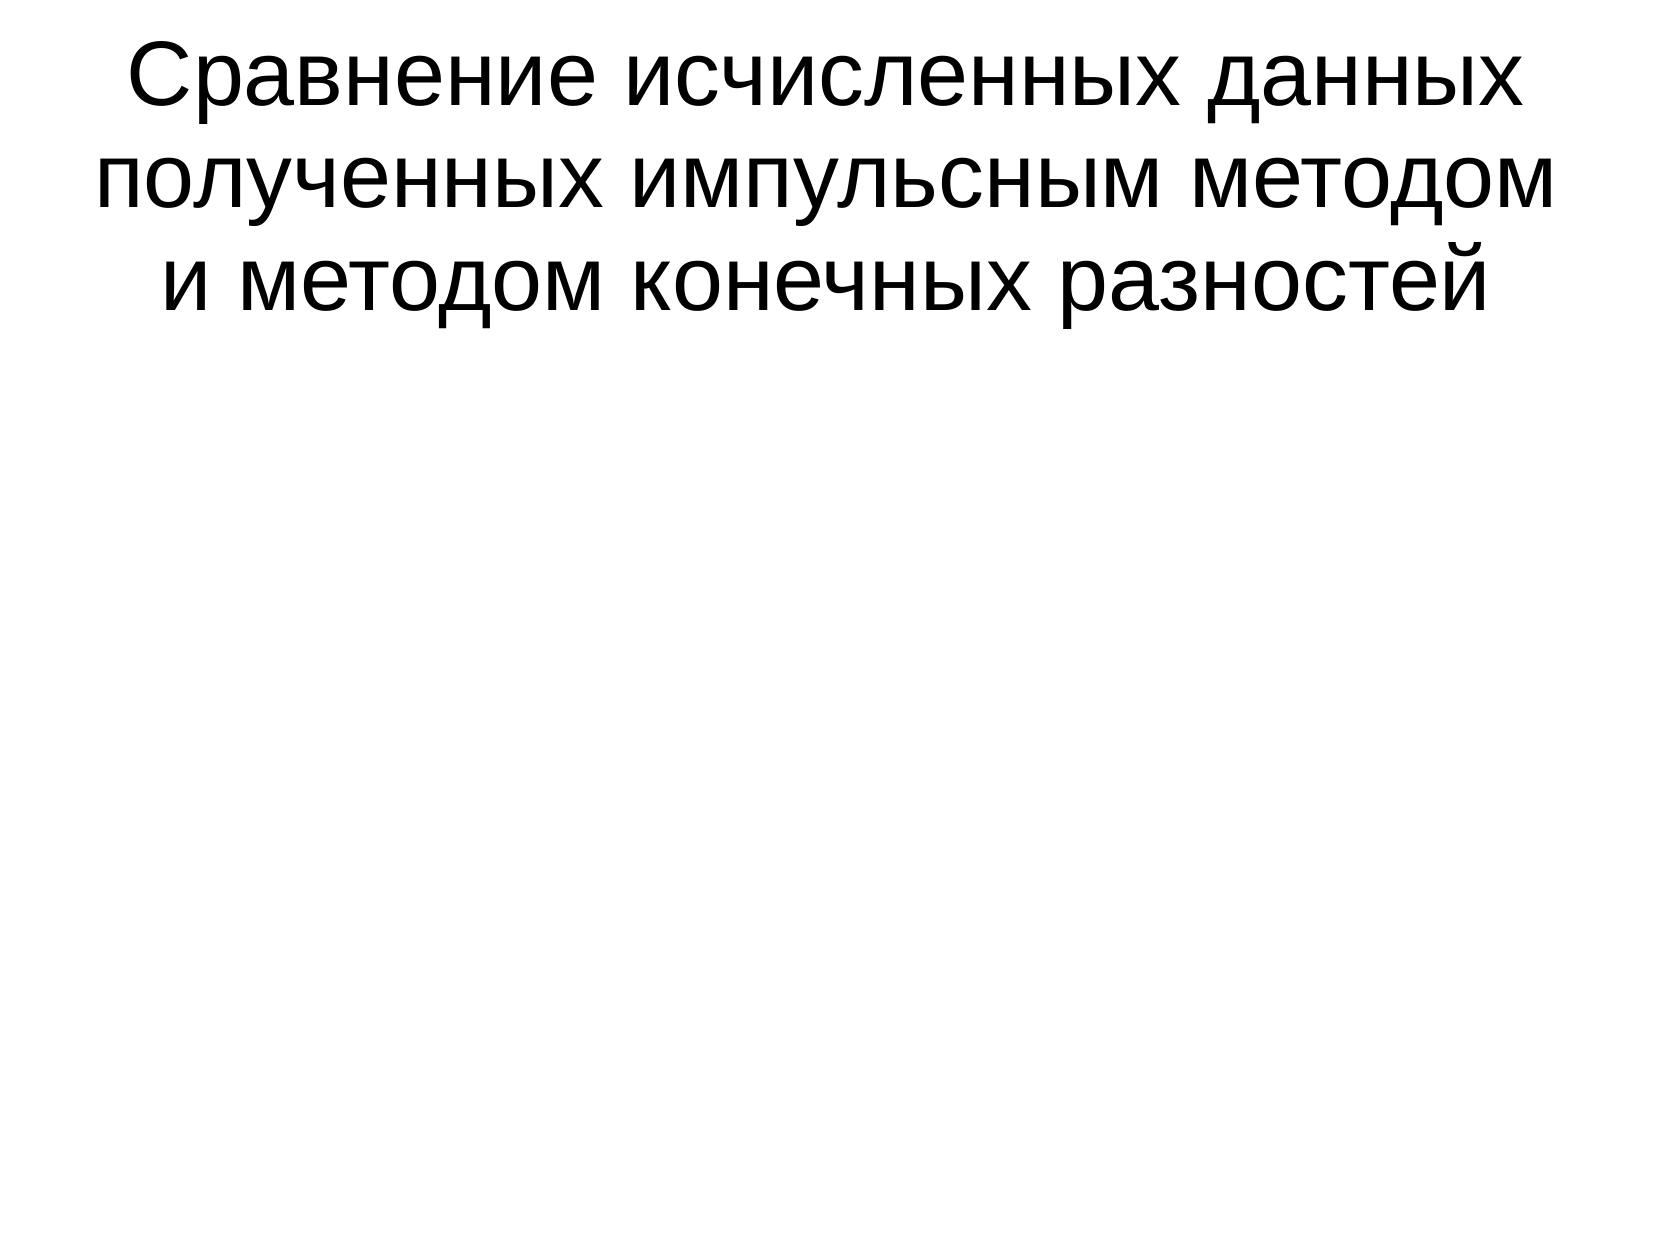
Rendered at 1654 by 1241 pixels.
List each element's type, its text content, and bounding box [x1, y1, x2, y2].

title Сравнение исчисленных данных полученных импульсным методом и методом конечных разностей [82, 22, 1571, 331]
